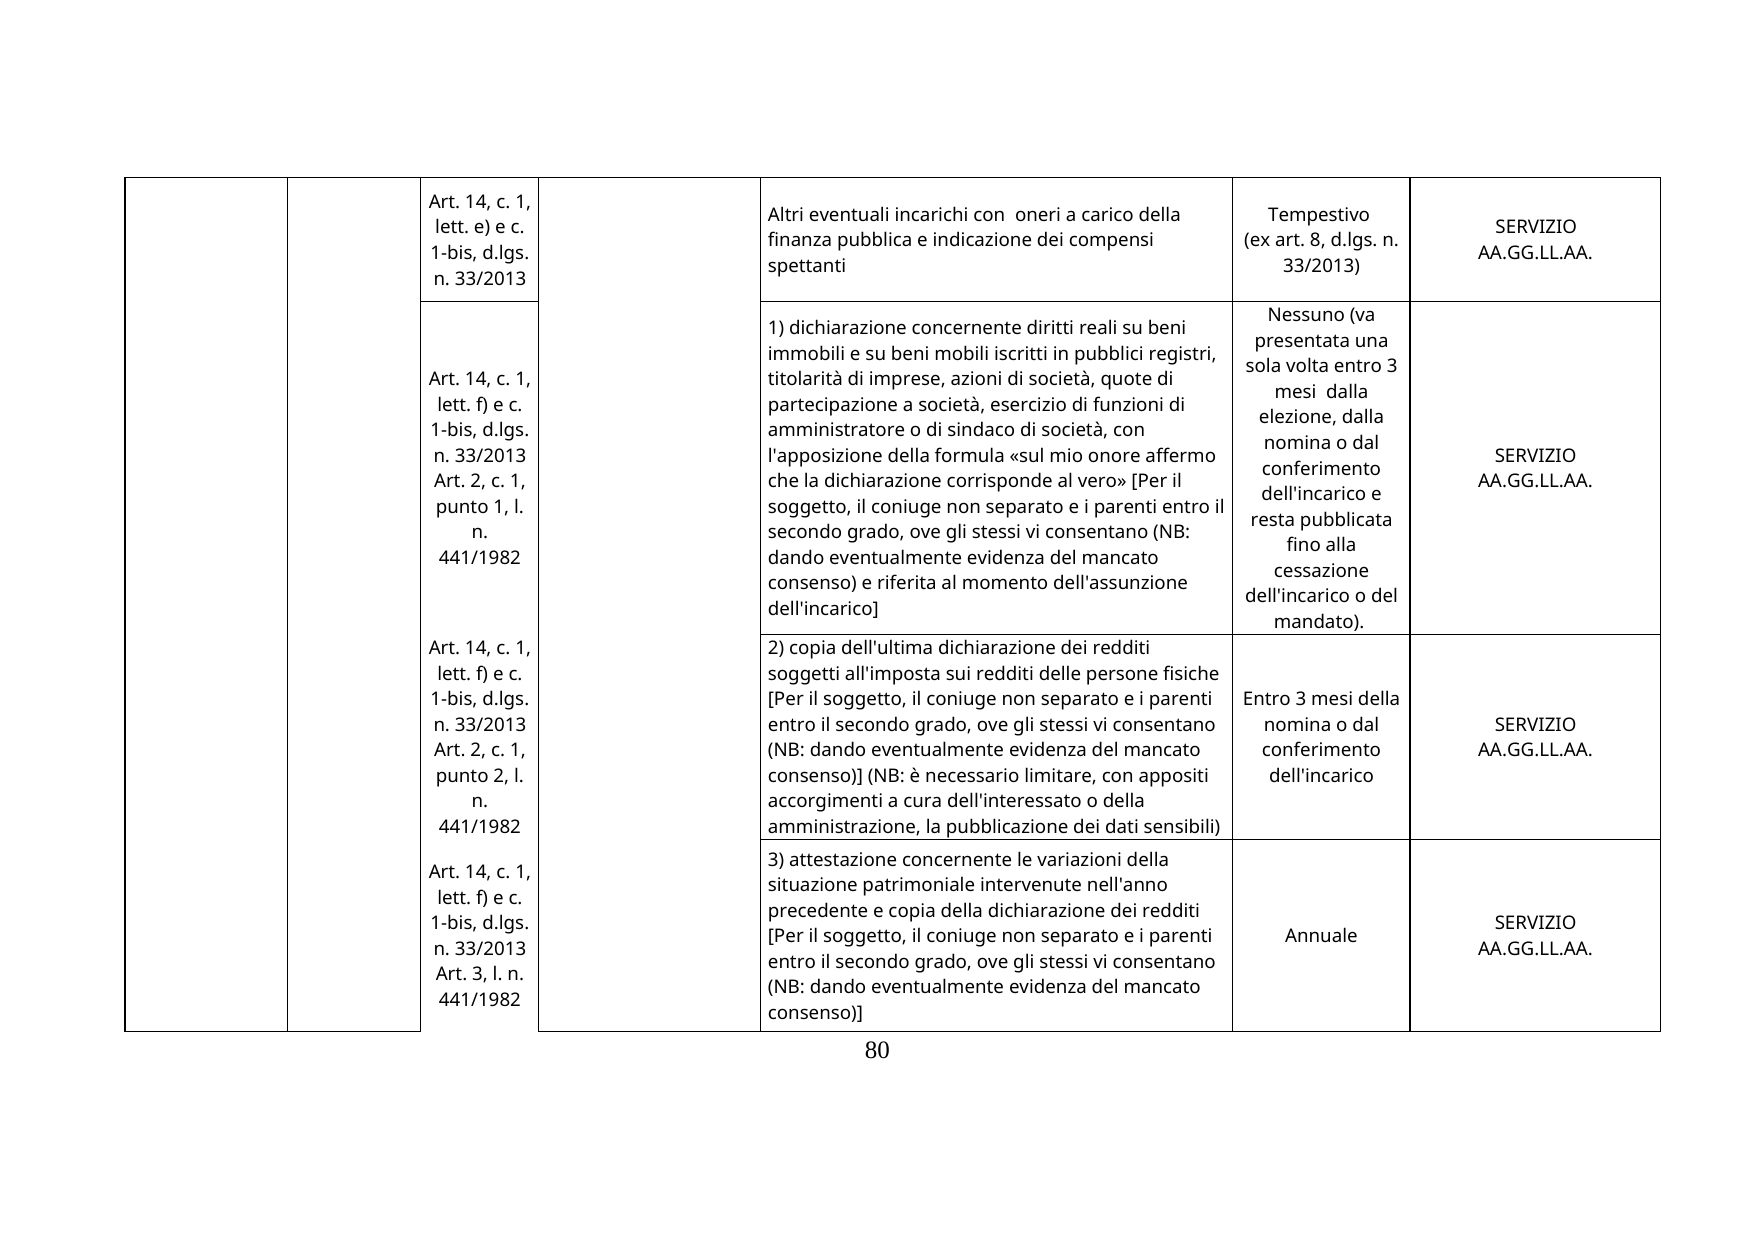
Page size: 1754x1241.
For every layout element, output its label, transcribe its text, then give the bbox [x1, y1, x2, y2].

table_cell SERVIZIO AA.GG.LL.AA. [1411, 178, 1660, 301]
table_cell Art. 14, c. 1, lett. e) e c. 1-bis, d.lgs. n. 33/2013 [421, 178, 538, 301]
table_cell Art. 14, c. 1, lett. f) e c. 1-bis, d.lgs. n. 33/2013 Art. 2, c. 1, punto 1, l. n. 441/1982 [421, 302, 538, 633]
table_cell Entro 3 mesi della nomina o dal conferimento dell'incarico [1233, 635, 1409, 839]
table_cell SERVIZIO AA.GG.LL.AA. [1411, 840, 1660, 1031]
table_cell Nessuno (va presentata una sola volta entro 3 mesi dalla elezione, dalla nomina o dal conferimento dell'incarico e resta pubblicata fino alla cessazione dell'incarico o del mandato). [1233, 302, 1409, 633]
table_cell [126, 178, 287, 1031]
table_cell Art. 14, c. 1, lett. f) e c. 1-bis, d.lgs. n. 33/2013 Art. 2, c. 1, punto 2, l. n. 441/1982 [421, 634, 538, 839]
table_cell 3) attestazione concernente le variazioni della situazione patrimoniale intervenute nell'anno precedente e copia della dichiarazione dei redditi [Per il soggetto, il coniuge non separato e i parenti entro il secondo grado, ove gli stessi vi consentano (NB: dando eventualmente evidenza del mancato consenso)] [761, 840, 1232, 1031]
table_cell 2) copia dell'ultima dichiarazione dei redditi soggetti all'imposta sui redditi delle persone fisiche [Per il soggetto, il coniuge non separato e i parenti entro il secondo grado, ove gli stessi vi consentano (NB: dando eventualmente evidenza del mancato consenso)] (NB: è necessario limitare, con appositi accorgimenti a cura dell'interessato o della amministrazione, la pubblicazione dei dati sensibili) [761, 635, 1232, 839]
table_cell [288, 178, 420, 1031]
table_cell SERVIZIO AA.GG.LL.AA. [1411, 635, 1660, 839]
table_cell SERVIZIO AA.GG.LL.AA. [1411, 302, 1660, 633]
table_cell Annuale [1233, 840, 1409, 1031]
table_cell 1) dichiarazione concernente diritti reali su beni immobili e su beni mobili iscritti in pubblici registri, titolarità di imprese, azioni di società, quote di partecipazione a società, esercizio di funzioni di amministratore o di sindaco di società, con l'apposizione della formula «sul mio onore affermo che la dichiarazione corrisponde al vero» [Per il soggetto, il coniuge non separato e i parenti entro il secondo grado, ove gli stessi vi consentano (NB: dando eventualmente evidenza del mancato consenso) e riferita al momento dell'assunzione dell'incarico] [761, 302, 1232, 633]
table_cell [539, 178, 760, 1031]
table_cell Tempestivo (ex art. 8, d.lgs. n. 33/2013) [1233, 178, 1409, 301]
table_cell Art. 14, c. 1, lett. f) e c. 1-bis, d.lgs. n. 33/2013 Art. 3, l. n. 441/1982 [421, 839, 538, 1031]
table_cell Altri eventuali incarichi con oneri a carico della finanza pubblica e indicazione dei compensi spettanti [761, 178, 1232, 301]
